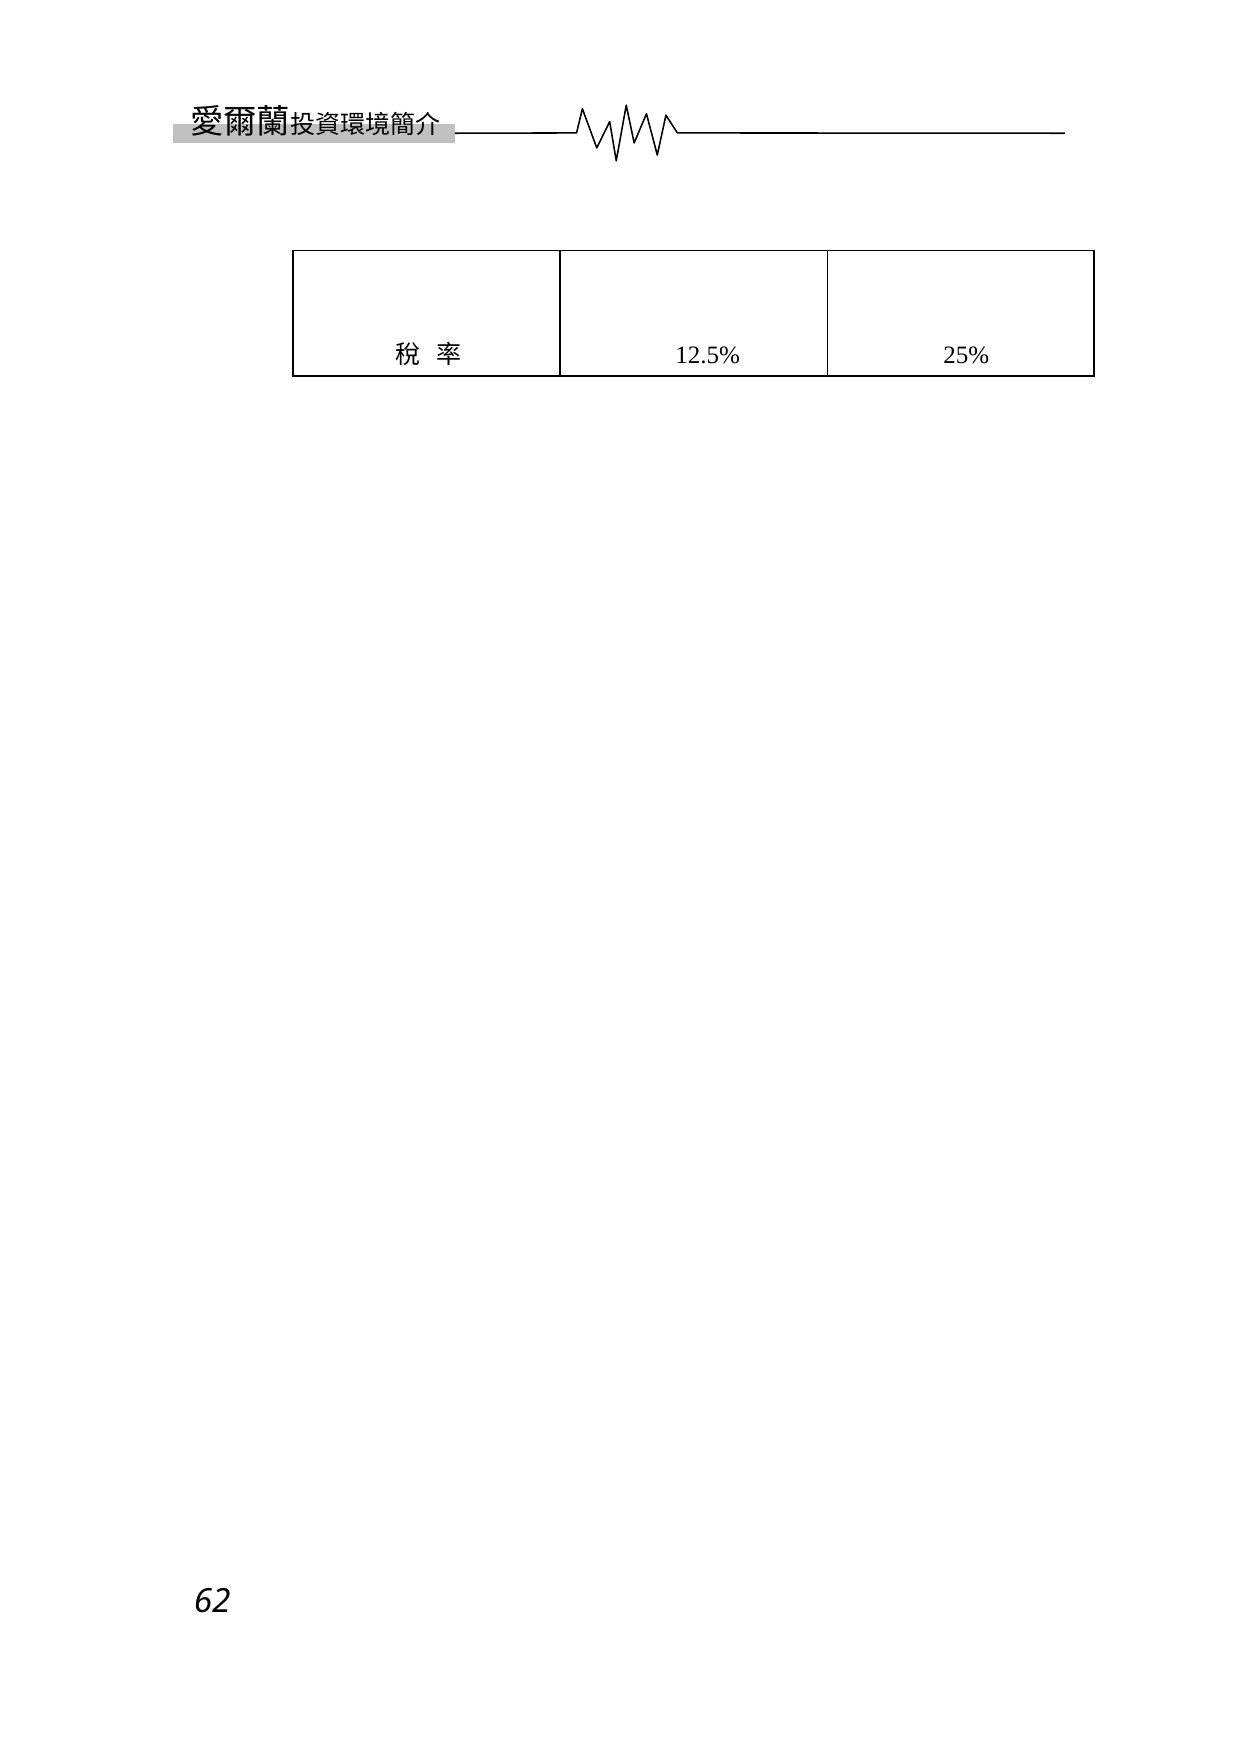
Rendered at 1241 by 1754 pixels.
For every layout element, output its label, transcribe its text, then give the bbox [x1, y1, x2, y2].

table_cell 12.5% [561, 251, 827, 375]
table_cell 25% [828, 251, 1093, 375]
table_cell 稅率 [294, 251, 559, 375]
